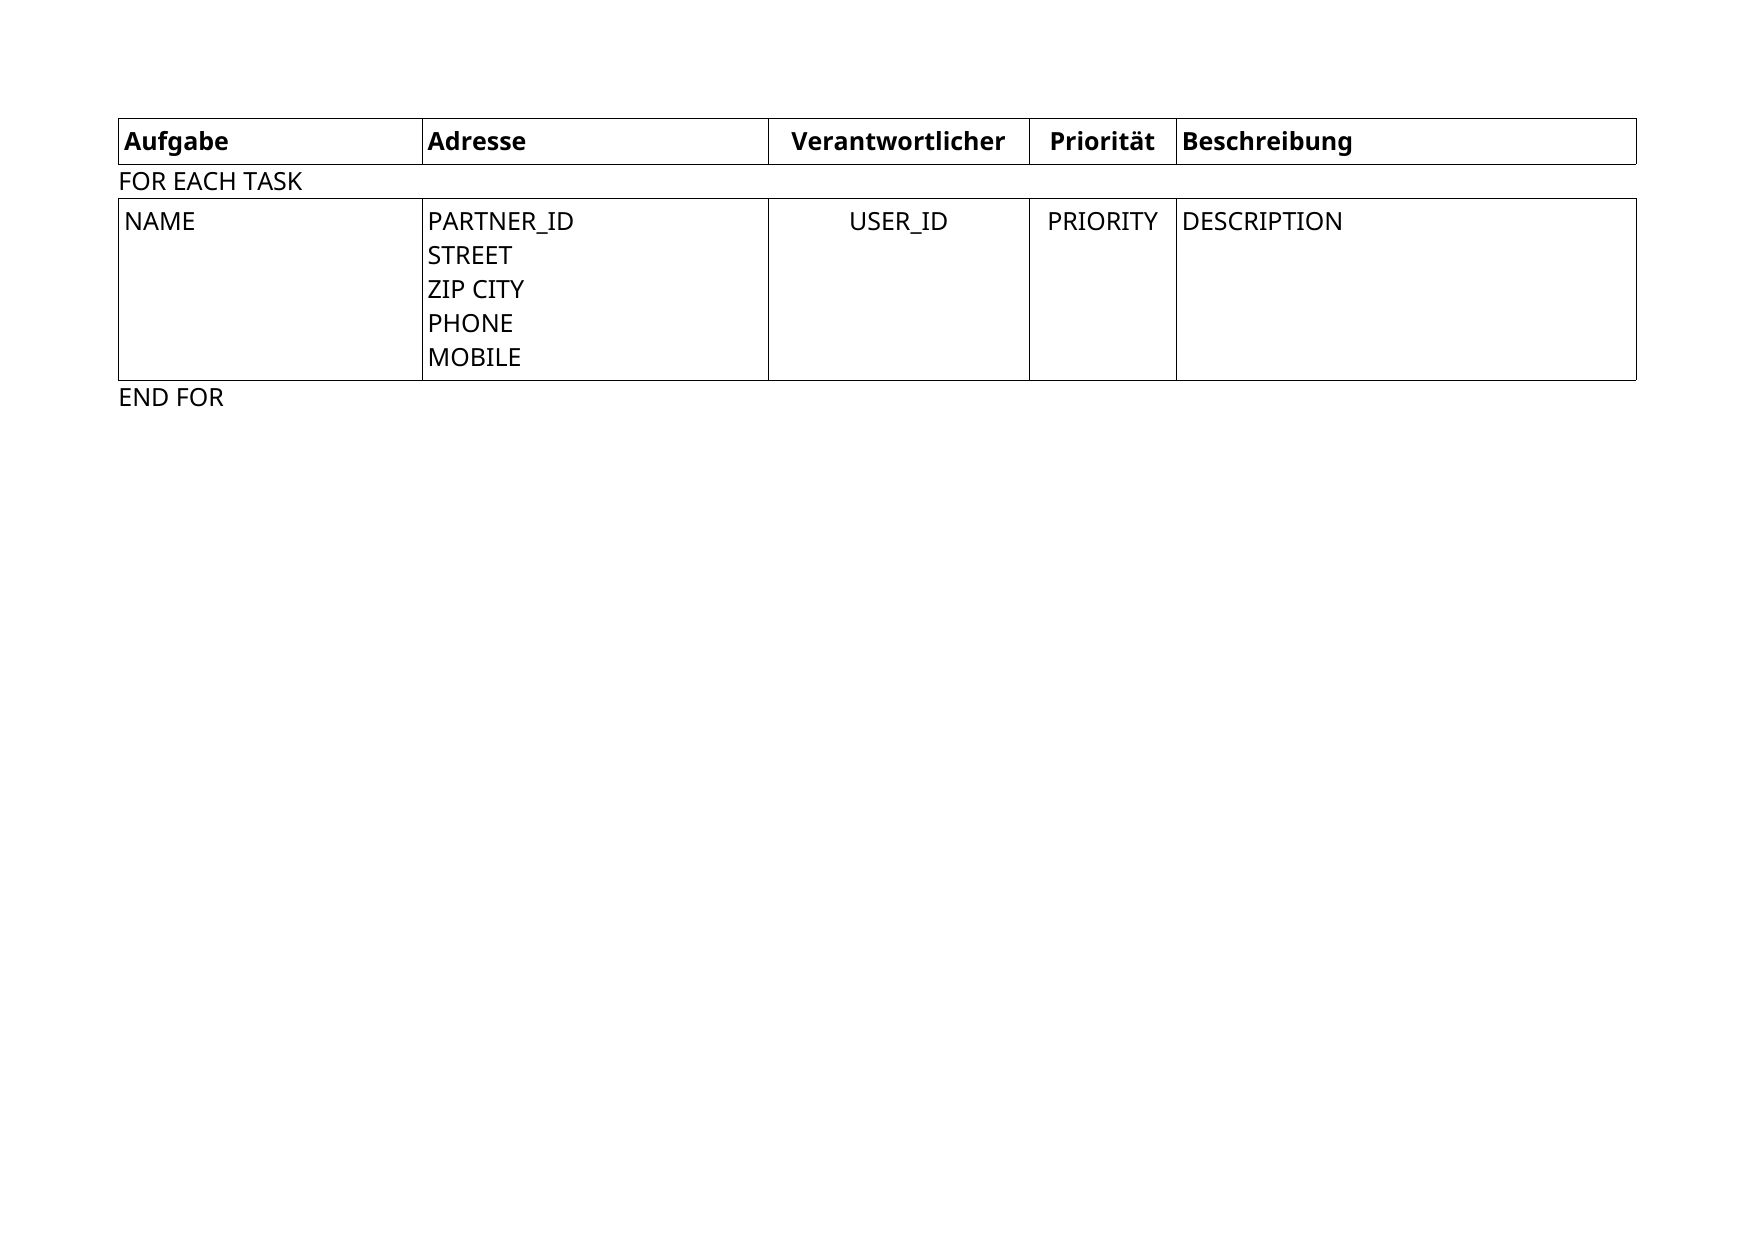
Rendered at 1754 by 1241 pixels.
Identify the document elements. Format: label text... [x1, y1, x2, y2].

table_header PRIORITY [1030, 199, 1176, 380]
table_header USER_ID [769, 199, 1029, 380]
table_header Beschreibung [1177, 119, 1636, 164]
table_header DESCRIPTION [1177, 199, 1636, 380]
table_header Aufgabe [119, 119, 422, 164]
table_header Priorität [1030, 119, 1176, 164]
text FOR EACH TASK [118, 165, 1636, 198]
table_header Adresse [423, 119, 768, 164]
table_header NAME [119, 199, 422, 380]
text END FOR [118, 381, 1636, 414]
table_header Verantwortlicher [769, 119, 1029, 164]
table_header PARTNER_ID STREET ZIP CITY PHONE MOBILE [423, 199, 768, 380]
